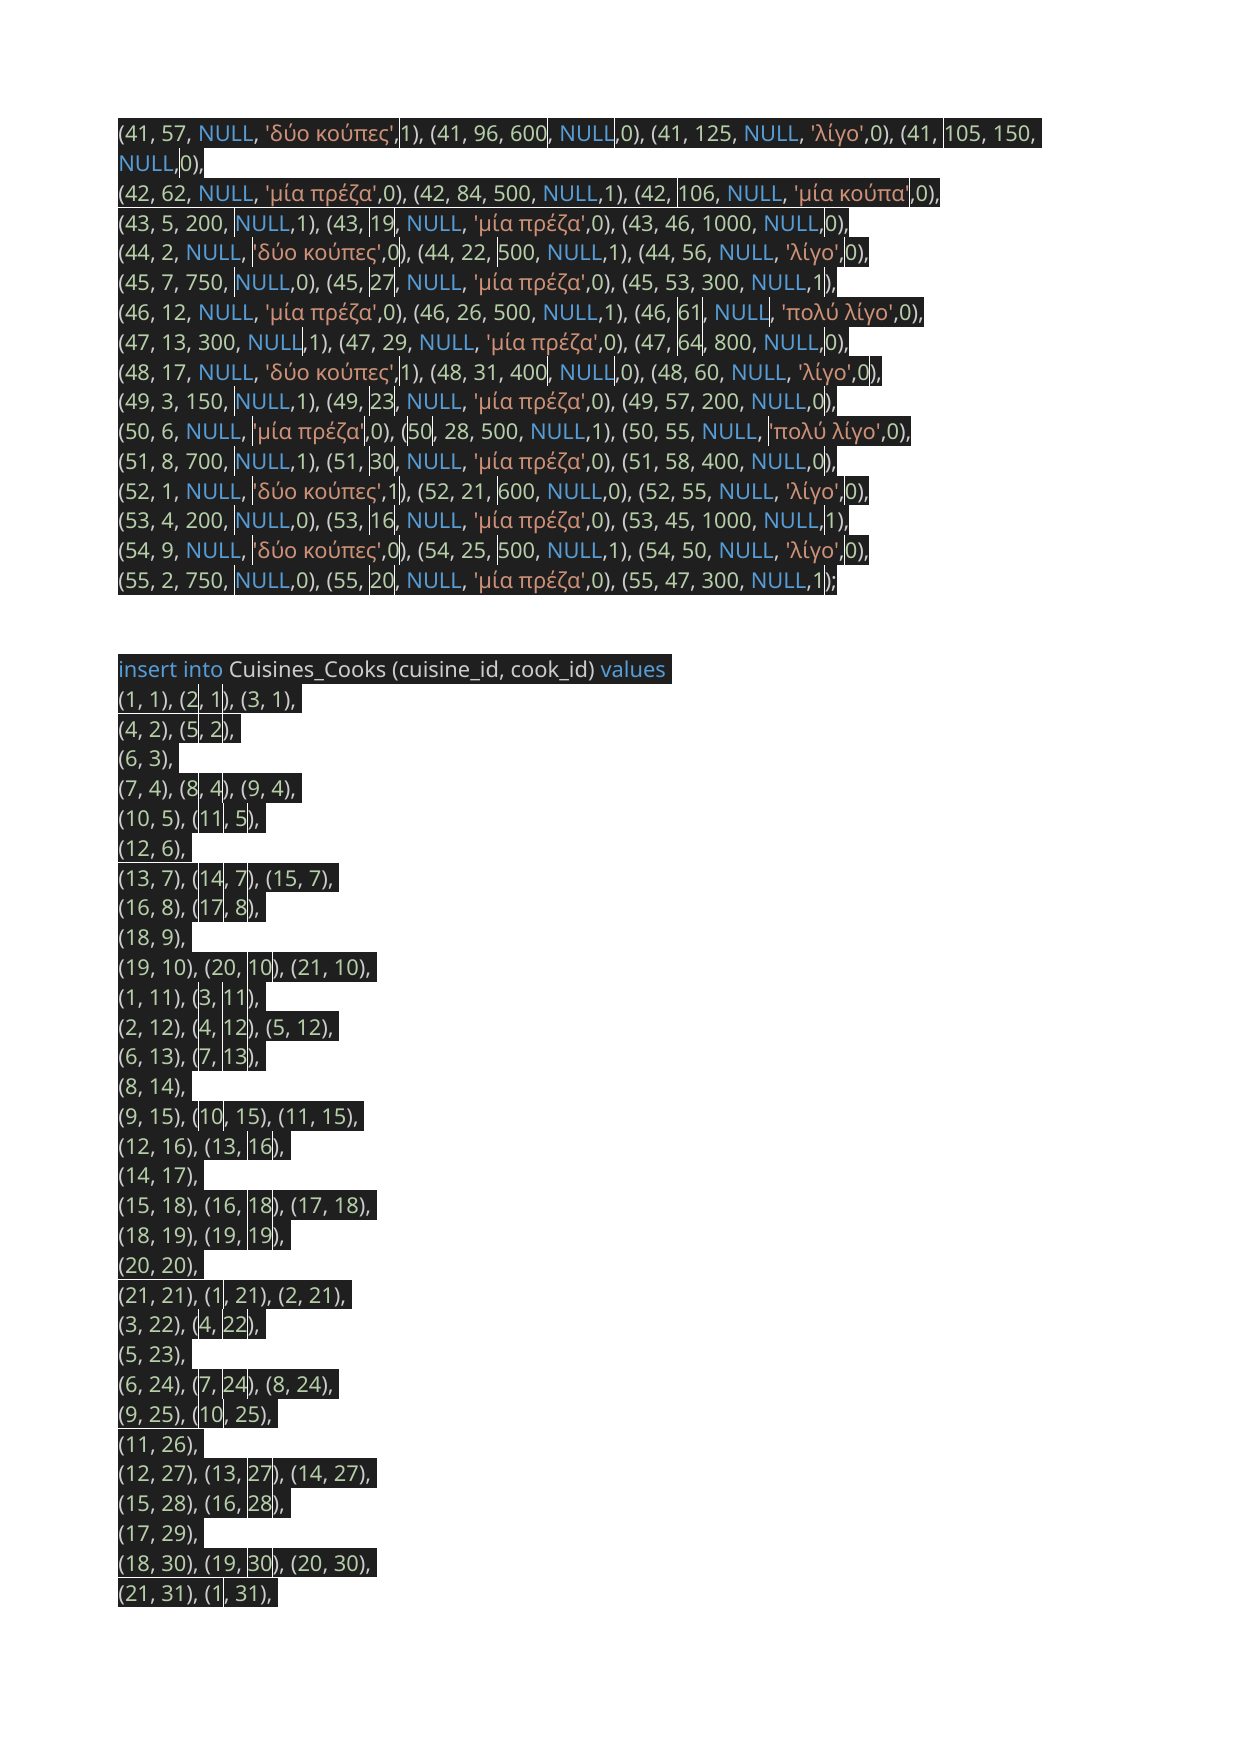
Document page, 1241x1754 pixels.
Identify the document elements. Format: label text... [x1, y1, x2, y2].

text (49, 3, 150, NULL,1), (49, 23, NULL, 'μία πρέζα',0), (49, 57, 200, NULL,0), [118, 386, 1122, 416]
text (7, 4), (8, 4), (9, 4), [118, 773, 1122, 803]
text (19, 10), (20, 10), (21, 10), [118, 952, 1122, 982]
text (44, 2, NULL, 'δύο κούπες',0), (44, 22, 500, NULL,1), (44, 56, NULL, 'λίγο',0), [118, 237, 1122, 267]
text (54, 9, NULL, 'δύο κούπες',0), (54, 25, 500, NULL,1), (54, 50, NULL, 'λίγο',0), [118, 535, 1122, 565]
text (20, 20), [118, 1250, 1122, 1279]
text (1, 1), (2, 1), (3, 1), [118, 684, 1122, 713]
text (6, 13), (7, 13), [118, 1041, 1122, 1071]
text (1, 11), (3, 11), [118, 982, 1122, 1011]
text (17, 29), [118, 1518, 1122, 1548]
text (2, 12), (4, 12), (5, 12), [118, 1011, 1122, 1041]
text (45, 7, 750, NULL,0), (45, 27, NULL, 'μία πρέζα',0), (45, 53, 300, NULL,1), [118, 267, 1122, 297]
text (3, 22), (4, 22), [118, 1309, 1122, 1339]
text (16, 8), (17, 8), [118, 892, 1122, 922]
text (21, 21), (1, 21), (2, 21), [118, 1279, 1122, 1309]
text (12, 27), (13, 27), (14, 27), [118, 1458, 1122, 1488]
text (11, 26), [118, 1428, 1122, 1458]
text (51, 8, 700, NULL,1), (51, 30, NULL, 'μία πρέζα',0), (51, 58, 400, NULL,0), [118, 446, 1122, 476]
text (10, 5), (11, 5), [118, 803, 1122, 833]
text (21, 31), (1, 31), [118, 1577, 1122, 1607]
text (52, 1, NULL, 'δύο κούπες',1), (52, 21, 600, NULL,0), (52, 55, NULL, 'λίγο',0), [118, 476, 1122, 505]
text (48, 17, NULL, 'δύο κούπες',1), (48, 31, 400, NULL,0), (48, 60, NULL, 'λίγο',0), [118, 356, 1122, 386]
text (12, 16), (13, 16), [118, 1131, 1122, 1160]
text (41, 57, NULL, 'δύο κούπες',1), (41, 96, 600, NULL,0), (41, 125, NULL, 'λίγο',0), (41, 105, 150, NULL,0), [118, 118, 1122, 178]
text (9, 15), (10, 15), (11, 15), [118, 1101, 1122, 1131]
text (13, 7), (14, 7), (15, 7), [118, 862, 1122, 892]
text (12, 6), [118, 833, 1122, 862]
text (47, 13, 300, NULL,1), (47, 29, NULL, 'μία πρέζα',0), (47, 64, 800, NULL,0), [118, 327, 1122, 356]
text (43, 5, 200, NULL,1), (43, 19, NULL, 'μία πρέζα',0), (43, 46, 1000, NULL,0), [118, 207, 1122, 237]
text (18, 9), [118, 922, 1122, 952]
text (5, 23), [118, 1339, 1122, 1369]
text (6, 3), [118, 743, 1122, 773]
text (15, 28), (16, 28), [118, 1488, 1122, 1518]
text (42, 62, NULL, 'μία πρέζα',0), (42, 84, 500, NULL,1), (42, 106, NULL, 'μία κούπα',0), [118, 178, 1122, 207]
text (6, 24), (7, 24), (8, 24), [118, 1369, 1122, 1399]
text (50, 6, NULL, 'μία πρέζα',0), (50, 28, 500, NULL,1), (50, 55, NULL, 'πολύ λίγο',0), [118, 416, 1122, 446]
text insert into Cuisines_Cooks (cuisine_id, cook_id) values [118, 654, 1122, 684]
text (46, 12, NULL, 'μία πρέζα',0), (46, 26, 500, NULL,1), (46, 61, NULL, 'πολύ λίγο',0), [118, 297, 1122, 327]
text (55, 2, 750, NULL,0), (55, 20, NULL, 'μία πρέζα',0), (55, 47, 300, NULL,1); [118, 565, 1122, 595]
text (4, 2), (5, 2), [118, 713, 1122, 743]
text (18, 30), (19, 30), (20, 30), [118, 1548, 1122, 1577]
text (14, 17), [118, 1160, 1122, 1190]
text (18, 19), (19, 19), [118, 1220, 1122, 1250]
text (9, 25), (10, 25), [118, 1399, 1122, 1428]
text (15, 18), (16, 18), (17, 18), [118, 1190, 1122, 1220]
text (53, 4, 200, NULL,0), (53, 16, NULL, 'μία πρέζα',0), (53, 45, 1000, NULL,1), [118, 505, 1122, 535]
text (8, 14), [118, 1071, 1122, 1101]
